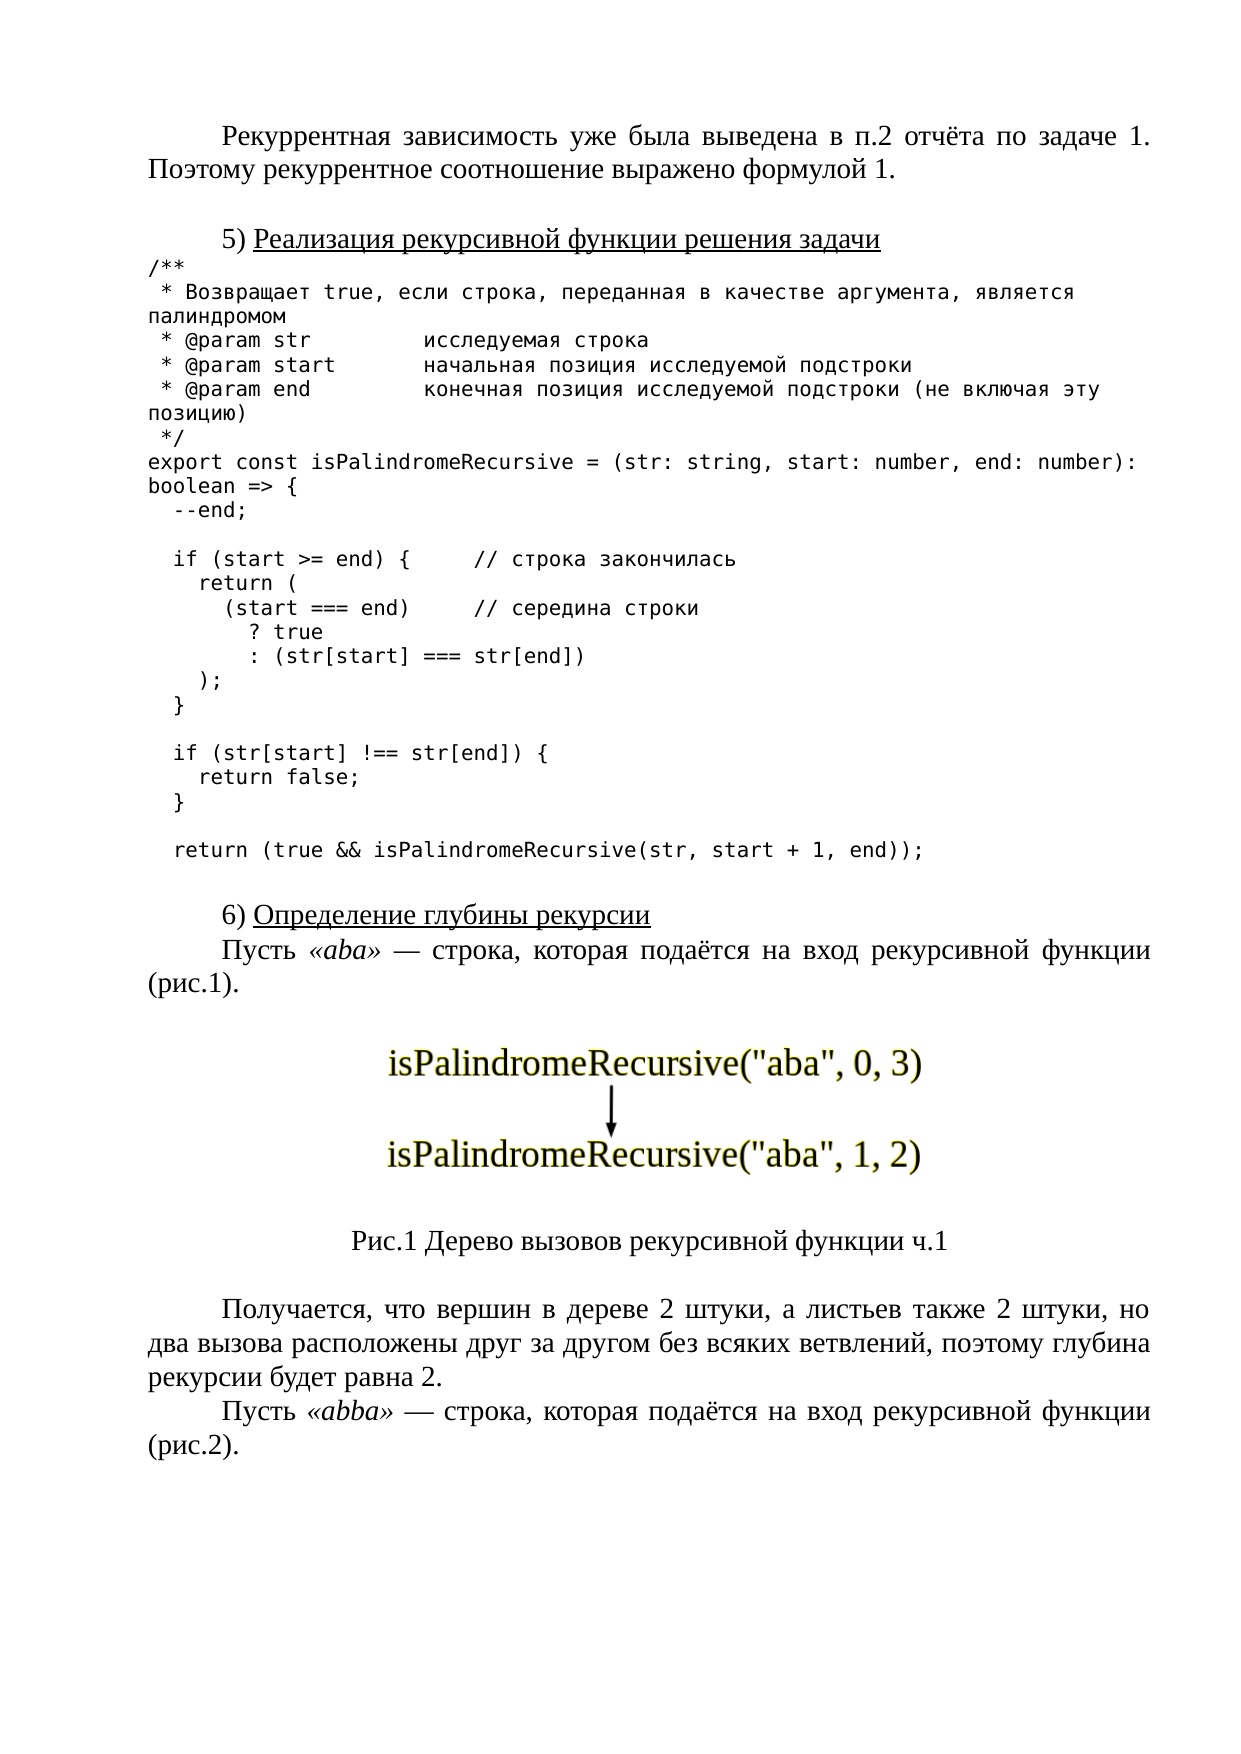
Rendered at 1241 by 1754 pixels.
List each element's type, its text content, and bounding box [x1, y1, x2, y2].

text * Возвращает true, если строка, переданная в качестве аргумента, является палиндромом [148, 280, 1152, 328]
text Рис.1 Дерево вызовов рекурсивной функции ч.1 [148, 1223, 1152, 1257]
text 6) Определение глубины рекурсии [148, 897, 1152, 931]
text if (str[start] !== str[end]) { [148, 741, 1152, 765]
text : (str[start] === str[end]) [148, 644, 1152, 668]
text Пусть «abba» — строка, которая подаётся на вход рекурсивной функции (рис.2). [148, 1393, 1152, 1461]
text /** [148, 256, 1152, 280]
text * @param start начальная позиция исследуемой подстроки [148, 353, 1152, 377]
text if (start >= end) { // строка закончилась [148, 547, 1152, 571]
text return false; [148, 765, 1152, 790]
text */ [148, 426, 1152, 450]
picture [370, 1034, 929, 1189]
text export const isPalindromeRecursive = (str: string, start: number, end: number): boolean => { [148, 450, 1152, 498]
text return ( [148, 571, 1152, 596]
text Пусть «aba» — строка, которая подаётся на вход рекурсивной функции (рис.1). [148, 932, 1152, 999]
text (start === end) // середина строки [148, 596, 1152, 620]
text --end; [148, 498, 1152, 523]
text return (true && isPalindromeRecursive(str, start + 1, end)); [148, 838, 1152, 862]
text ); [148, 668, 1152, 693]
text } [148, 790, 1152, 814]
text } [148, 693, 1152, 717]
text ? true [148, 620, 1152, 644]
text Получается, что вершин в дереве 2 штуки, а листьев также 2 штуки, но два вызова расположены друг за другом без всяких ветвлений, поэтому глубина рекурсии будет равна 2. [148, 1292, 1152, 1392]
text * @param str исследуемая строка [148, 328, 1152, 353]
text * @param end конечная позиция исследуемой подстроки (не включая эту позицию) [148, 377, 1152, 426]
text Рекуррентная зависимость уже была выведена в п.2 отчёта по задаче 1. Поэтому рекуррентное соотношение выражено формулой 1. [148, 118, 1152, 185]
text 5) Реализация рекурсивной функции решения задачи [148, 221, 1152, 254]
